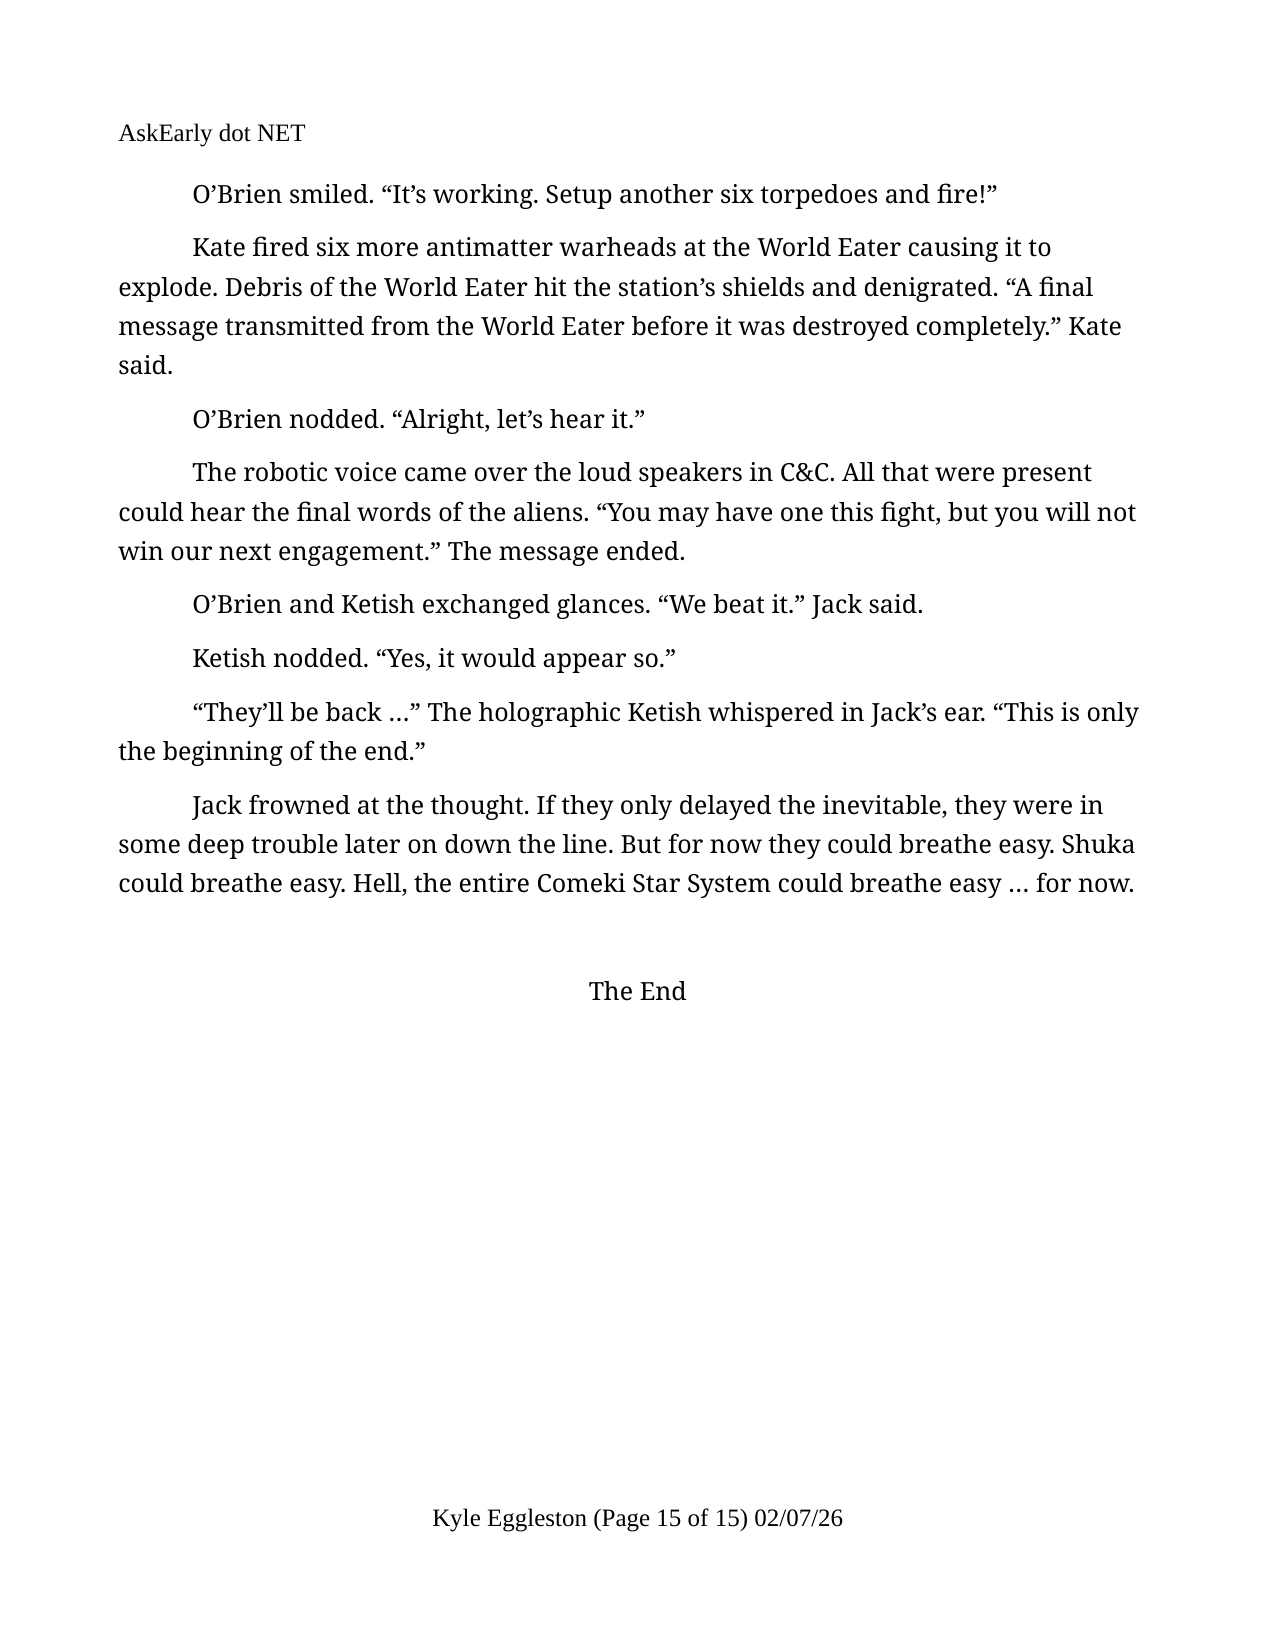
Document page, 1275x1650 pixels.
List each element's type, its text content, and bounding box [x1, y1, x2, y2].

text Jack frowned at the thought. If they only delayed the inevitable, they were in some deep trouble later on down the line. But for now they could breathe easy. Shuka could breathe easy. Hell, the entire Comeki Star System could breathe easy … for now. [118, 788, 1157, 900]
text The robotic voice came over the loud speakers in C&C. All that were present could hear the final words of the aliens. “You may have one this fight, but you will not win our next engagement.” The message ended. [118, 455, 1157, 567]
text Kate fired six more antimatter warheads at the World Eater causing it to explode. Debris of the World Eater hit the station’s shields and denigrated. “A final message transmitted from the World Eater before it was destroyed completely.” Kate said. [118, 230, 1157, 382]
text O’Brien and Ketish exchanged glances. “We beat it.” Jack said. [118, 587, 1157, 621]
text “They’ll be back …” The holographic Ketish whispered in Jack’s ear. “This is only the beginning of the end.” [118, 695, 1157, 768]
text Ketish nodded. “Yes, it would appear so.” [118, 641, 1157, 675]
text The End [118, 973, 1157, 1007]
text O’Brien smiled. “It’s working. Setup another six torpedoes and fire!” [118, 176, 1157, 210]
text O’Brien nodded. “Alright, let’s hear it.” [118, 401, 1157, 435]
